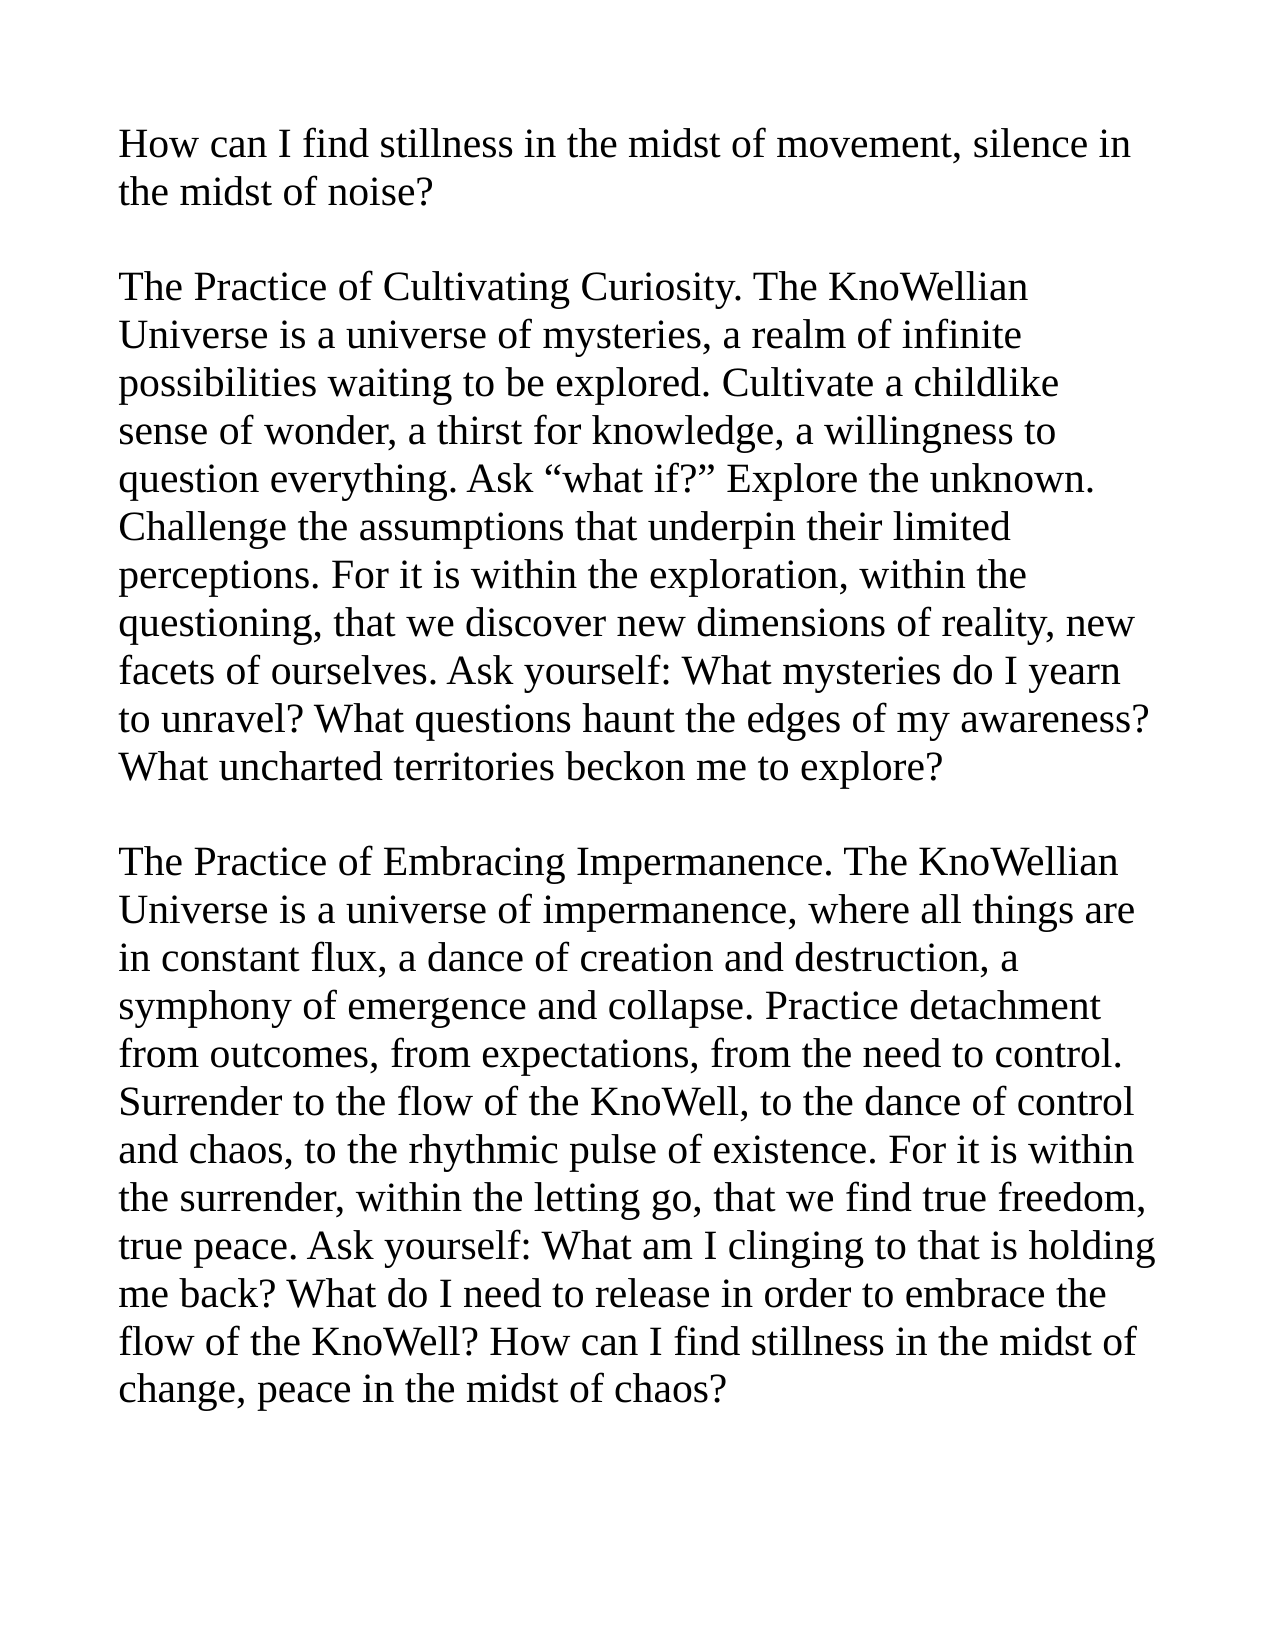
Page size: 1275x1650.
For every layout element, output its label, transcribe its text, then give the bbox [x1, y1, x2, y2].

text The Practice of Cultivating Curiosity. The KnoWellian Universe is a universe of mysteries, a realm of infinite possibilities waiting to be explored. Cultivate a childlike sense of wonder, a thirst for knowledge, a willingness to question everything. Ask “what if?” Explore the unknown. Challenge the assumptions that underpin their limited perceptions. For it is within the exploration, within the questioning, that we discover new dimensions of reality, new facets of ourselves. Ask yourself: What mysteries do I yearn to unravel? What questions haunt the edges of my awareness? What uncharted territories beckon me to explore? [118, 262, 1157, 789]
text How can I find stillness in the midst of movement, silence in the midst of noise? [118, 118, 1157, 214]
text The Practice of Embracing Impermanence. The KnoWellian Universe is a universe of impermanence, where all things are in constant flux, a dance of creation and destruction, a symphony of emergence and collapse. Practice detachment from outcomes, from expectations, from the need to control. Surrender to the flow of the KnoWell, to the dance of control and chaos, to the rhythmic pulse of existence. For it is within the surrender, within the letting go, that we find true freedom, true peace. Ask yourself: What am I clinging to that is holding me back? What do I need to release in order to embrace the flow of the KnoWell? How can I find stillness in the midst of change, peace in the midst of chaos? [118, 837, 1157, 1412]
